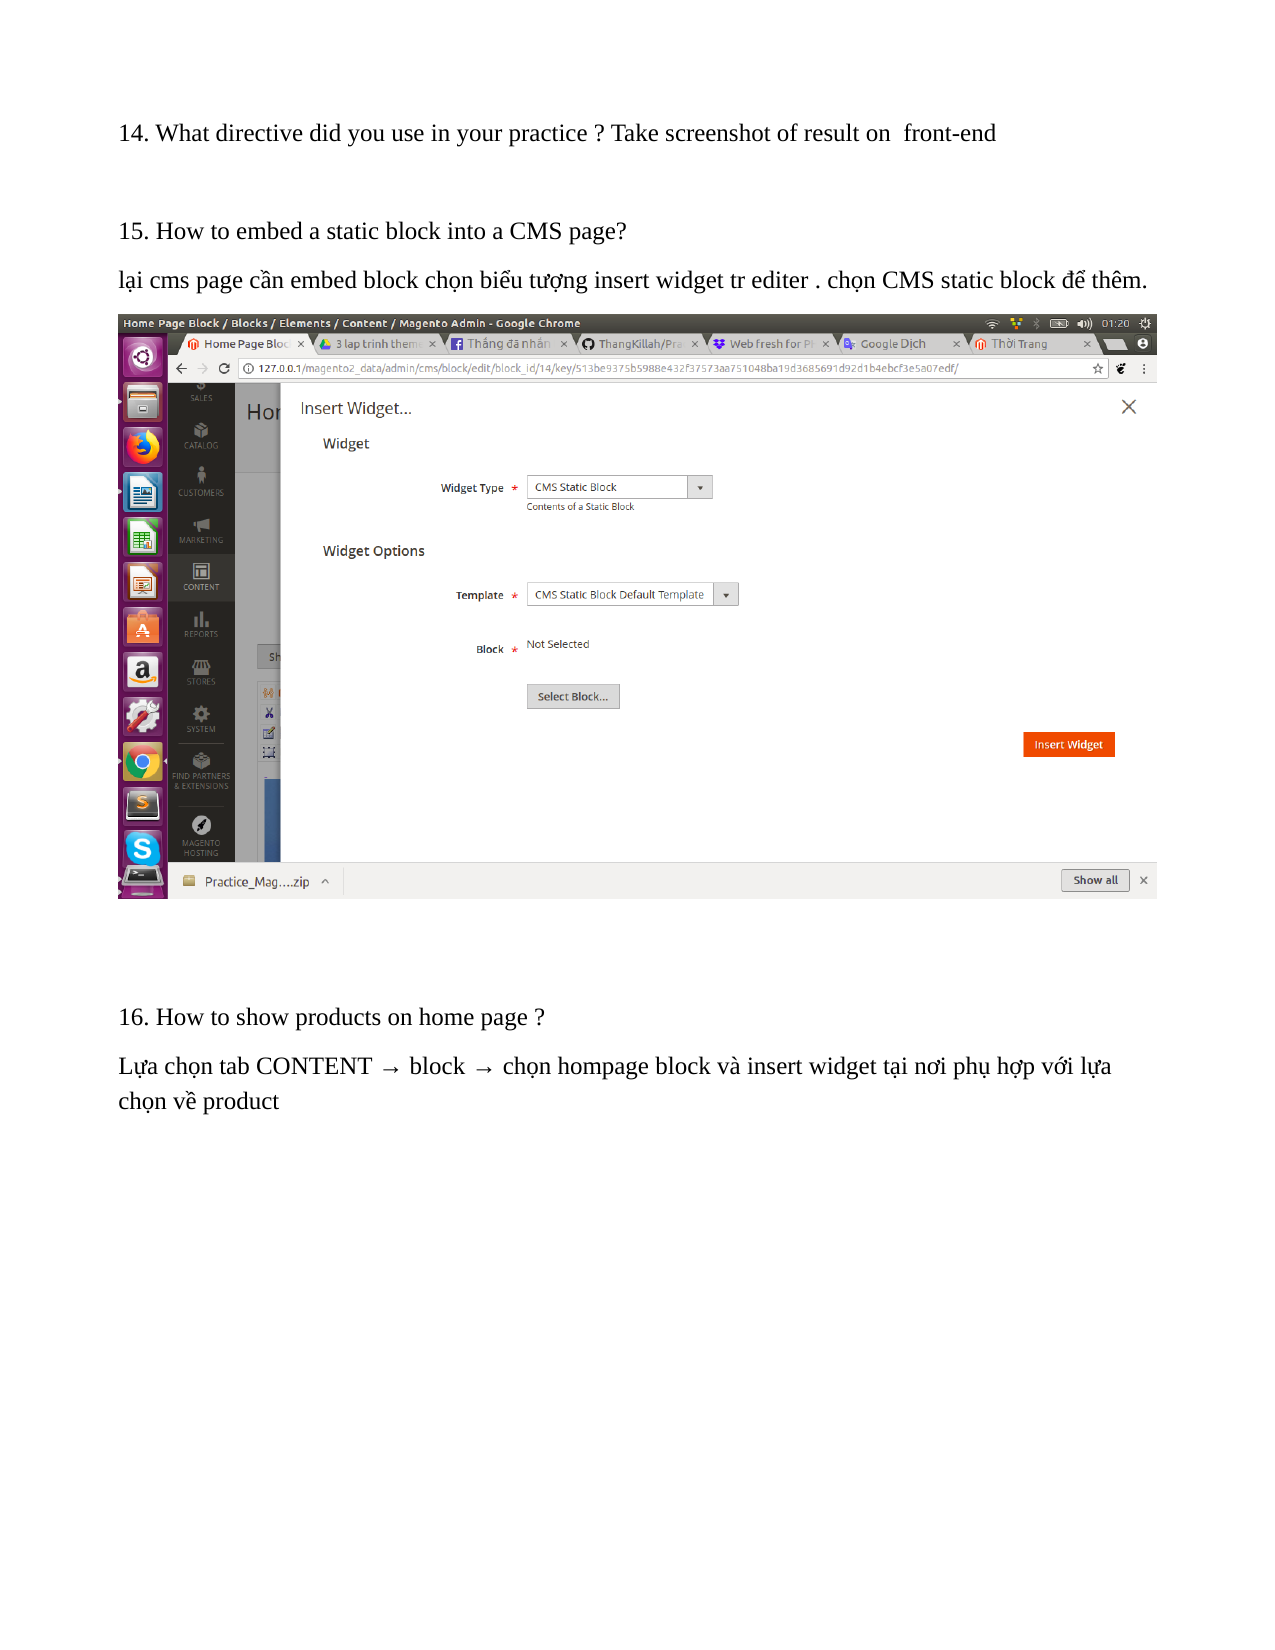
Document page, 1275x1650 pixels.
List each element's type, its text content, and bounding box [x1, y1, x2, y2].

picture [118, 314, 1157, 899]
text 14. What directive did you use in your practice ? Take screenshot of result on front-end [118, 118, 1157, 147]
text 16. How to show products on home page ? [118, 1002, 1157, 1031]
text 15. How to embed a static block into a CMS page? [118, 216, 1157, 245]
text Lựa chọn tab CONTENT → block → chọn hompage block và insert widget tại nơi phụ hợp với lựa chọn về product [118, 1051, 1157, 1114]
text lại cms page cần embed block chọn biểu tượng insert widget tr editer . chọn CMS static block để thêm. [118, 265, 1157, 294]
